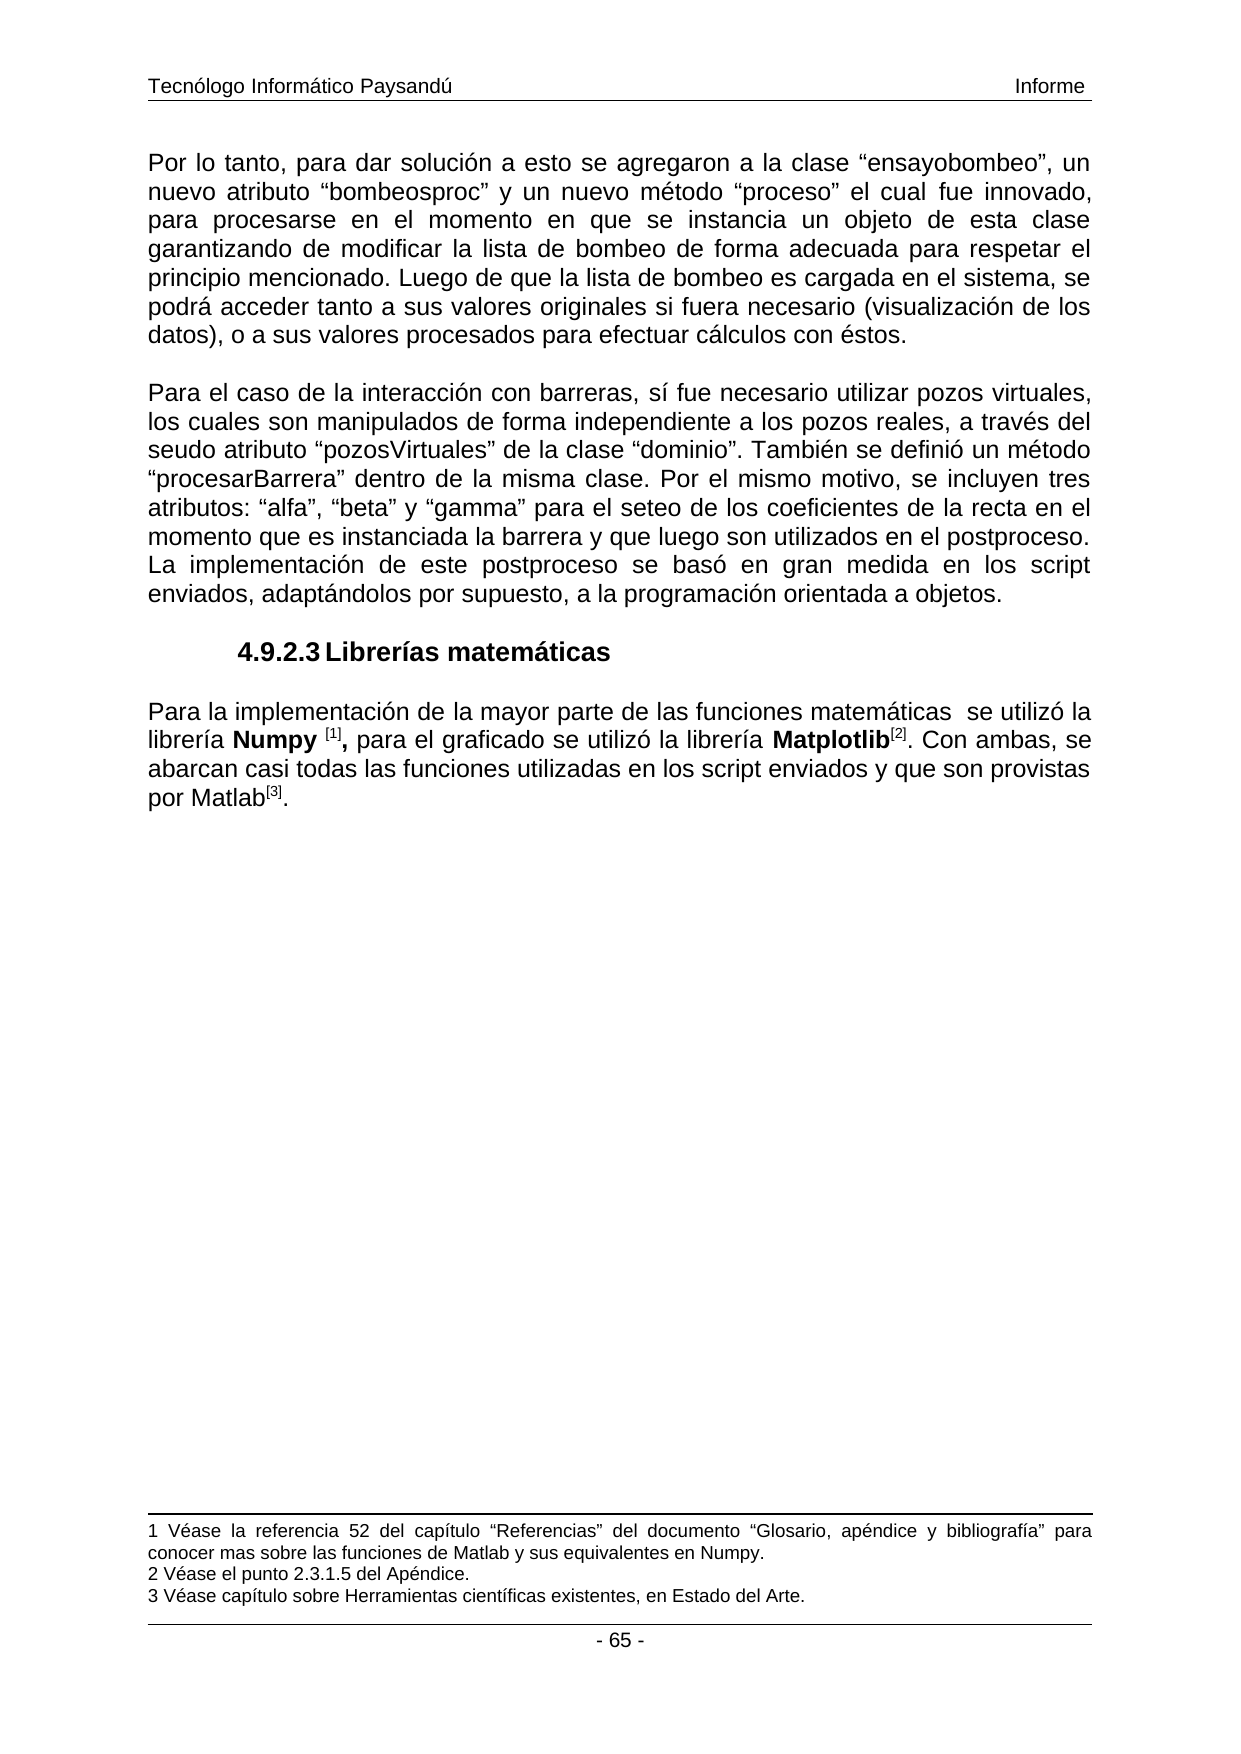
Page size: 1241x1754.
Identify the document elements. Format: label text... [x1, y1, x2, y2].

text Véase capítulo sobre Herramientas científicas existentes, en Estado del Arte. [148, 1585, 1092, 1606]
text Para el caso de la interacción con barreras, sí fue necesario utilizar pozos virtuales, los cuales son manipulados de forma independiente a los pozos reales, a través del seudo atributo “pozosVirtuales” de la clase “dominio”. También se definió un método “procesarBarrera” dentro de la misma clase. Por el mismo motivo, se incluyen tres atributos: “alfa”, “beta” y “gamma” para el seteo de los coeficientes de la recta en el momento que es instanciada la barrera y que luego son utilizados en el postproceso. La implementación de este postproceso se basó en gran medida en los script enviados, adaptándolos por supuesto, a la programación orientada a objetos. [148, 378, 1092, 608]
text Véase la referencia 52 del capítulo “Referencias” del documento “Glosario, apéndice y bibliografía” para conocer mas sobre las funciones de Matlab y sus equivalentes en Numpy. [148, 1520, 1092, 1563]
text Por lo tanto, para dar solución a esto se agregaron a la clase “ensayobombeo”, un nuevo atributo “bombeosproc” y un nuevo método “proceso” el cual fue innovado, para procesarse en el momento en que se instancia un objeto de esta clase garantizando de modificar la lista de bombeo de forma adecuada para respetar el principio mencionado. Luego de que la lista de bombeo es cargada en el sistema, se podrá acceder tanto a sus valores originales si fuera necesario (visualización de los datos), o a sus valores procesados para efectuar cálculos con éstos. [148, 148, 1092, 349]
text Para la implementación de la mayor parte de las funciones matemáticas se utilizó la librería Numpy [], para el graficado se utilizó la librería Matplotlib[]. Con ambas, se abarcan casi todas las funciones utilizadas en los script enviados y que son provistas por Matlab[]. [148, 696, 1092, 811]
text Véase el punto 2.3.1.5 del Apéndice. [148, 1563, 1092, 1585]
subtitle Librerías matemáticas [237, 636, 1092, 668]
